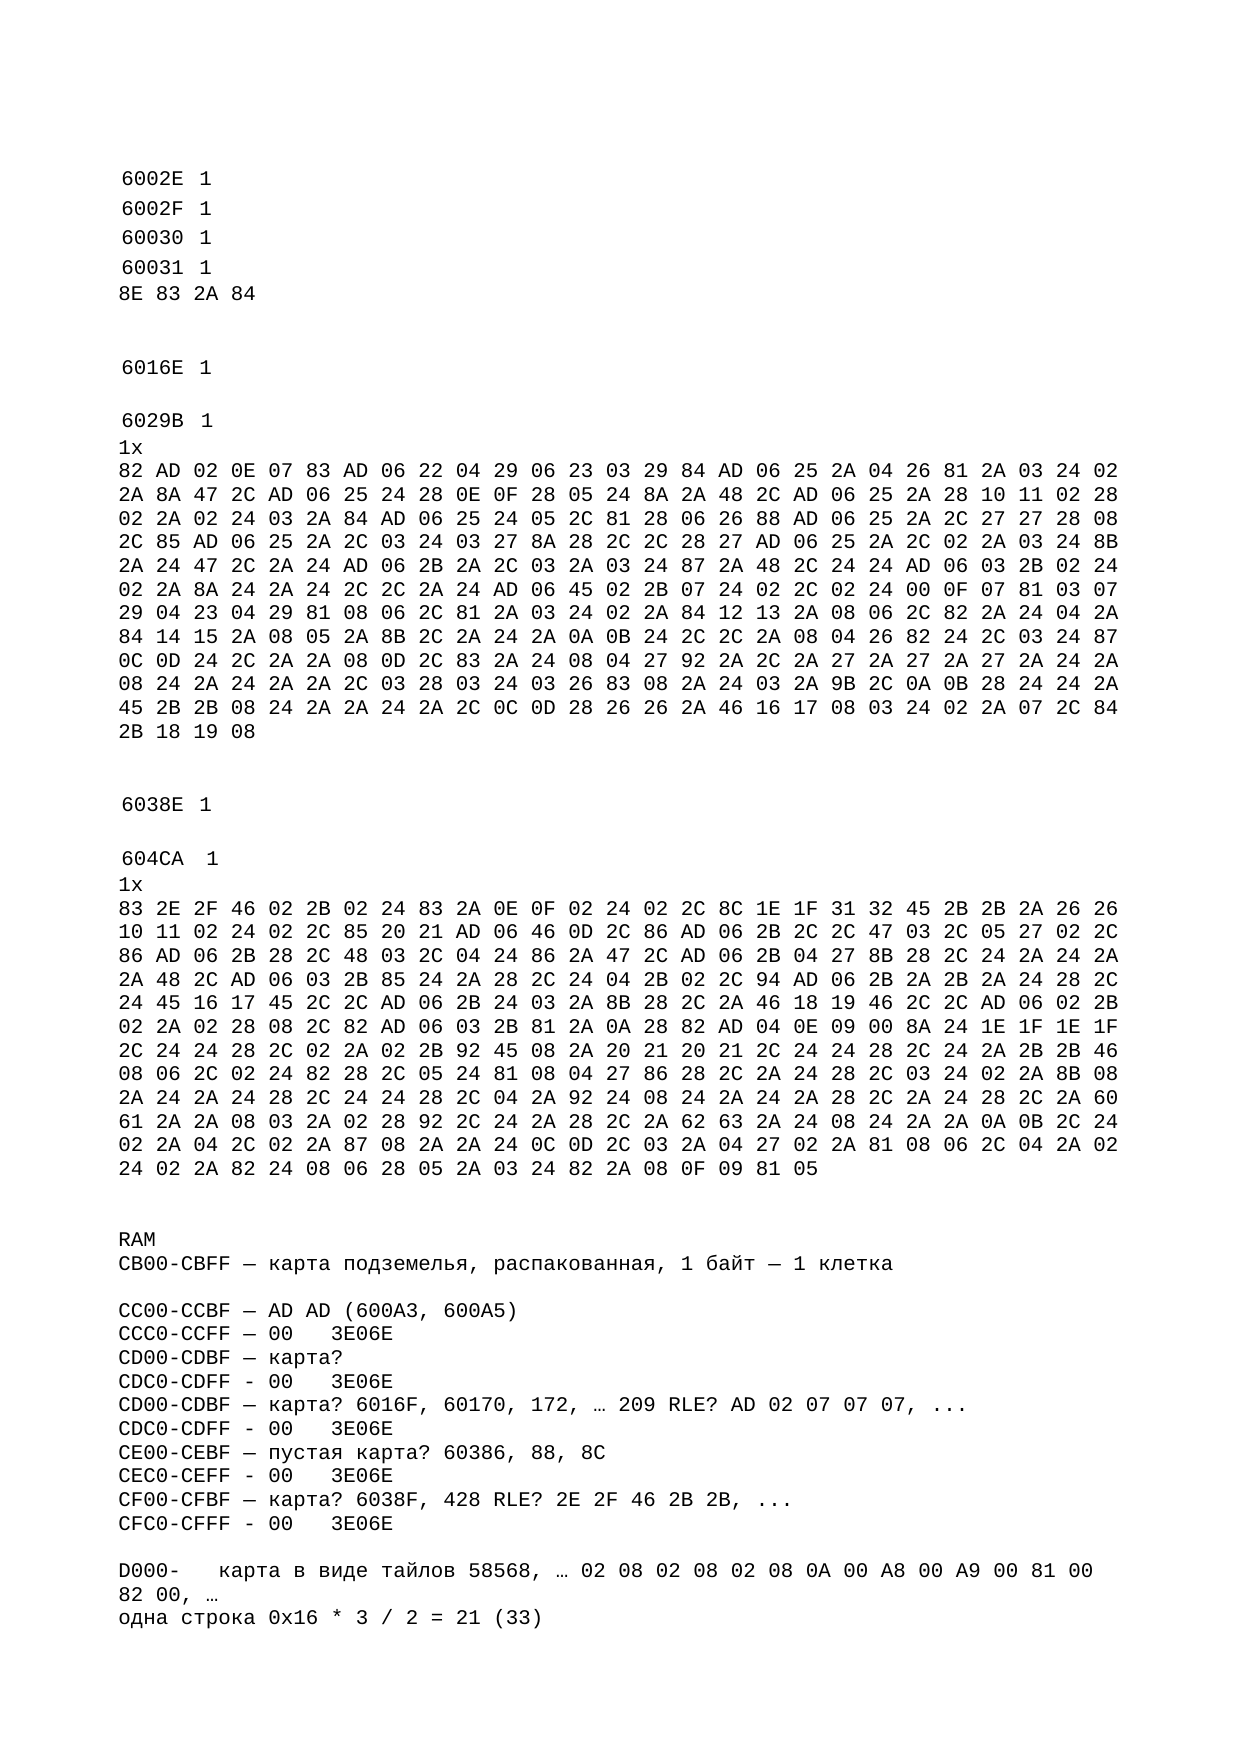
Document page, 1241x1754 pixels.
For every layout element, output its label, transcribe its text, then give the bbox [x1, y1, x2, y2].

text CD00-CDBF — карта? 6016F, 60170, 172, … 209 RLE? AD 02 07 07 07, ... [118, 1394, 1122, 1418]
table_cell 1 [196, 224, 224, 254]
table_header 6002E [118, 165, 196, 195]
text одна строка 0x16 * 3 / 2 = 21 (33) [118, 1607, 1122, 1631]
text CDC0-CDFF - 00 3E06E [118, 1418, 1122, 1442]
table_header 1 [196, 792, 224, 821]
table_header 1 [203, 845, 232, 874]
text CF00-CFBF — карта? 6038F, 428 RLE? 2E 2F 46 2B 2B, ... [118, 1489, 1122, 1513]
text CCC0-CCFF — 00 3E06E [118, 1323, 1122, 1347]
text CDC0-CDFF - 00 3E06E [118, 1371, 1122, 1394]
table_cell 60031 [118, 254, 196, 283]
table_header 6016E [118, 354, 196, 384]
text CE00-CEBF — пустая карта? 60386, 88, 8C [118, 1442, 1122, 1465]
table_header 604CA [118, 845, 203, 874]
table_header 1 [198, 408, 226, 437]
table_header 1 [196, 354, 224, 384]
table_cell 60030 [118, 224, 196, 254]
text D000- карта в виде тайлов 58568, … 02 08 02 08 02 08 0A 00 A8 00 A9 00 81 00 82 00, … [118, 1560, 1122, 1607]
table_header 6038E [118, 792, 196, 821]
text 83 2E 2F 46 02 2B 02 24 83 2A 0E 0F 02 24 02 2C 8C 1E 1F 31 32 45 2B 2B 2A 26 26 10 11 02 24 02 2C 85 20 21 AD 06 46 0D 2C 86 AD 06 2B 2C 2C 47 03 2C 05 27 02 2C 86 AD 06 2B 28 2C 48 03 2C 04 24 86 2A 47 2C AD 06 2B 04 27 8B 28 2C 24 2A 24 2A 2A 48 2C AD 06 03 2B 85 24 2A 28 2C 24 04 2B 02 2C 94 AD 06 2B 2A 2B 2A 24 28 2C 24 45 16 17 45 2C 2C AD 06 2B 24 03 2A 8B 28 2C 2A 46 18 19 46 2C 2C AD 06 02 2B 02 2A 02 28 08 2C 82 AD 06 03 2B 81 2A 0A 28 82 AD 04 0E 09 00 8A 24 1E 1F 1E 1F 2C 24 24 28 2C 02 2A 02 2B 92 45 08 2A 20 21 20 21 2C 24 24 28 2C 24 2A 2B 2B 46 08 06 2C 02 24 82 28 2C 05 24 81 08 04 27 86 28 2C 2A 24 28 2C 03 24 02 2A 8B 08 2A 24 2A 24 28 2C 24 24 28 2C 04 2A 92 24 08 24 2A 24 2A 28 2C 2A 24 28 2C 2A 60 61 2A 2A 08 03 2A 02 28 92 2C 24 2A 28 2C 2A 62 63 2A 24 08 24 2A 2A 0A 0B 2C 24 02 2A 04 2C 02 2A 87 08 2A 2A 24 0C 0D 2C 03 2A 04 27 02 2A 81 08 06 2C 04 2A 02 24 02 2A 82 24 08 06 28 05 2A 03 24 82 2A 08 0F 09 81 05 [118, 898, 1122, 1182]
table_cell 1 [196, 254, 224, 283]
text 82 AD 02 0E 07 83 AD 06 22 04 29 06 23 03 29 84 AD 06 25 2A 04 26 81 2A 03 24 02 2A 8A 47 2C AD 06 25 24 28 0E 0F 28 05 24 8A 2A 48 2C AD 06 25 2A 28 10 11 02 28 02 2A 02 24 03 2A 84 AD 06 25 24 05 2C 81 28 06 26 88 AD 06 25 2A 2C 27 27 28 08 2C 85 AD 06 25 2A 2C 03 24 03 27 8A 28 2C 2C 28 27 AD 06 25 2A 2C 02 2A 03 24 8B 2A 24 47 2C 2A 24 AD 06 2B 2A 2C 03 2A 03 24 87 2A 48 2C 24 24 AD 06 03 2B 02 24 02 2A 8A 24 2A 24 2C 2C 2A 24 AD 06 45 02 2B 07 24 02 2C 02 24 00 0F 07 81 03 07 29 04 23 04 29 81 08 06 2C 81 2A 03 24 02 2A 84 12 13 2A 08 06 2C 82 2A 24 04 2A 84 14 15 2A 08 05 2A 8B 2C 2A 24 2A 0A 0B 24 2C 2C 2A 08 04 26 82 24 2C 03 24 87 0C 0D 24 2C 2A 2A 08 0D 2C 83 2A 24 08 04 27 92 2A 2C 2A 27 2A 27 2A 27 2A 24 2A 08 24 2A 24 2A 2A 2C 03 28 03 24 03 26 83 08 2A 24 03 2A 9B 2C 0A 0B 28 24 24 2A 45 2B 2B 08 24 2A 2A 24 2A 2C 0C 0D 28 26 26 2A 46 16 17 08 03 24 02 2A 07 2C 84 2B 18 19 08 [118, 461, 1122, 744]
text СС00-СCBF — AD AD (600A3, 600A5) [118, 1300, 1122, 1323]
table_header 6029B [118, 408, 198, 437]
text CEC0-CEFF - 00 3E06E [118, 1465, 1122, 1489]
table_cell 1 [196, 195, 224, 224]
text RAM [118, 1229, 1122, 1252]
text 8E 83 2A 84 [118, 283, 1122, 307]
table_cell 6002F [118, 195, 196, 224]
table_header 1 [196, 165, 224, 195]
text CB00-CBFF — карта подземелья, распакованная, 1 байт — 1 клетка [118, 1252, 1122, 1276]
text CD00-CDBF — карта? [118, 1347, 1122, 1371]
text 1x [118, 437, 1122, 461]
text 1x [118, 874, 1122, 898]
text CFC0-CFFF - 00 3E06E [118, 1513, 1122, 1536]
